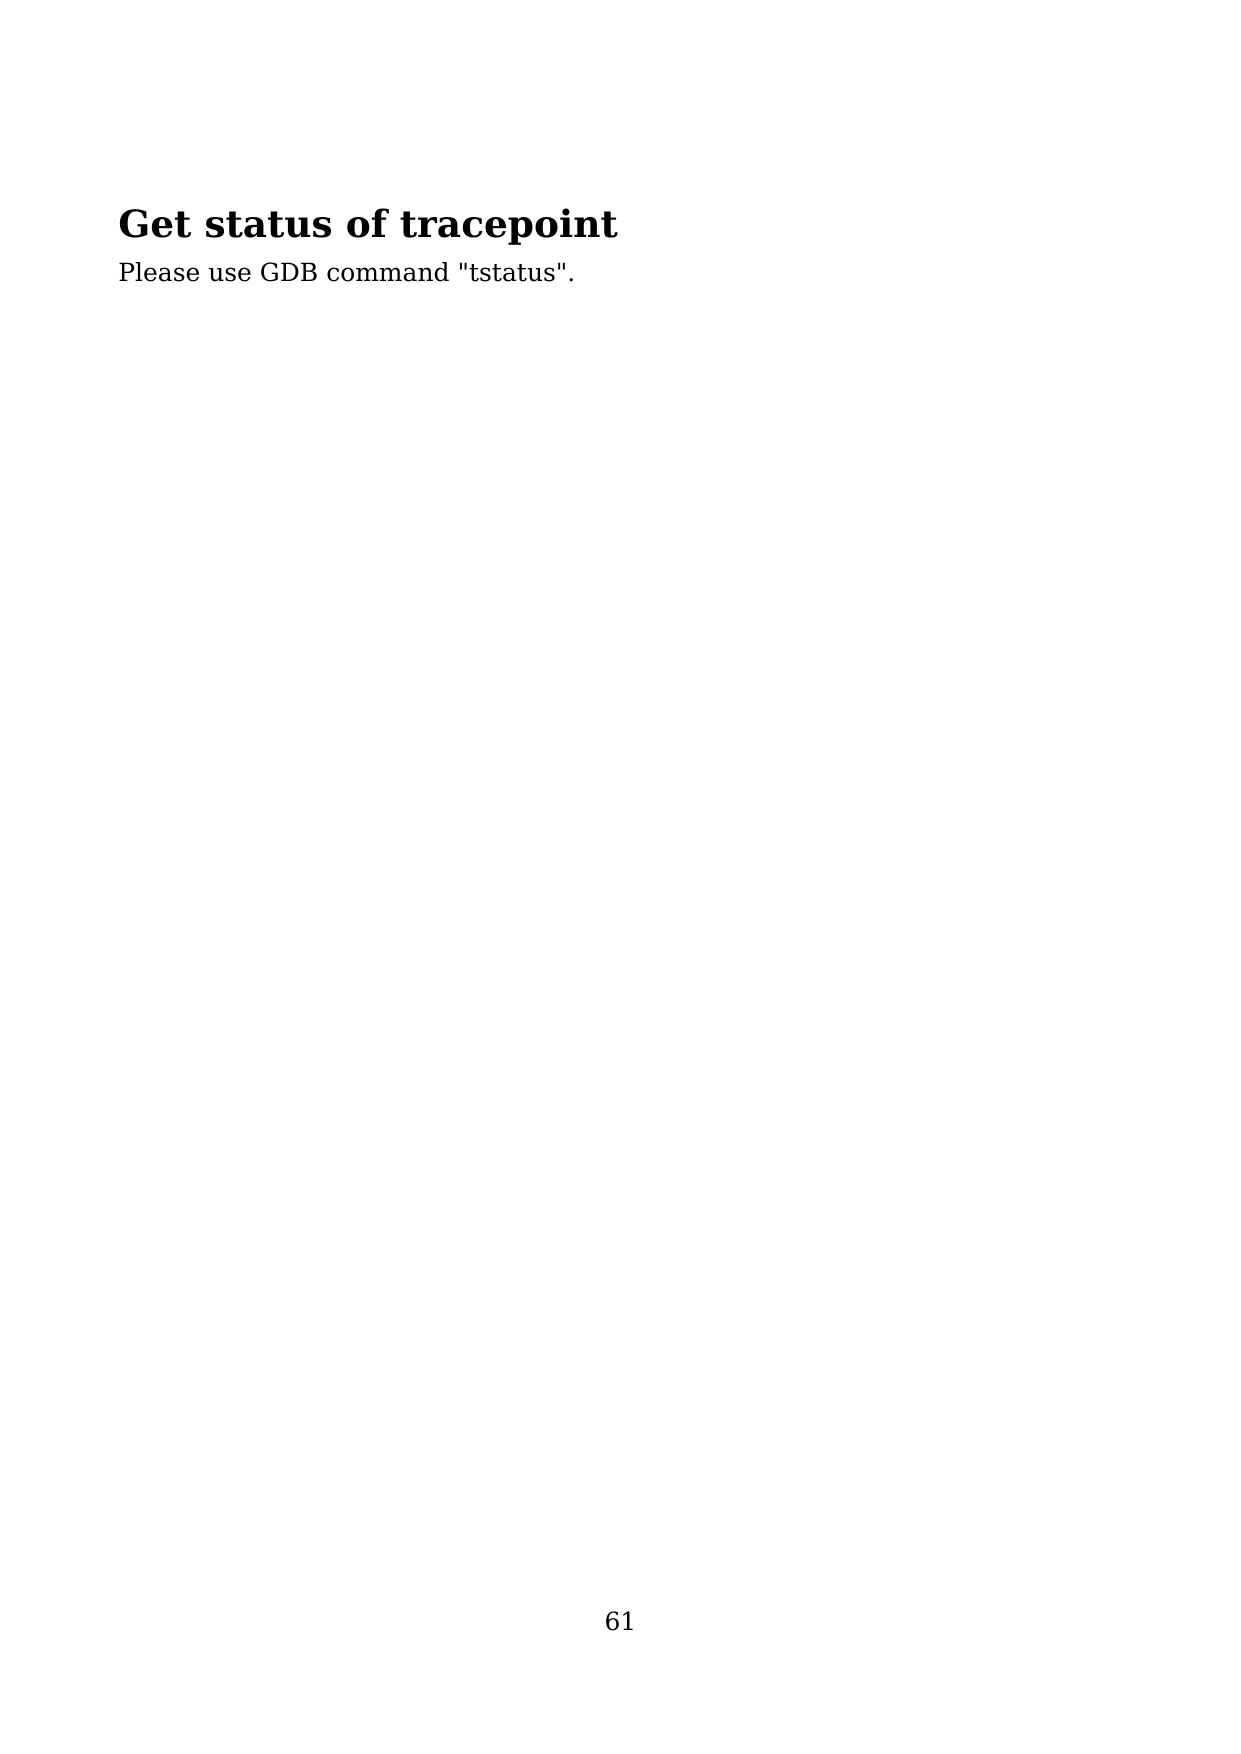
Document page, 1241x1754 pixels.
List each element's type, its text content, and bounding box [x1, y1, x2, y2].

subtitle Get status of tracepoint [118, 202, 1122, 246]
text Please use GDB command "tstatus". [118, 258, 1122, 287]
